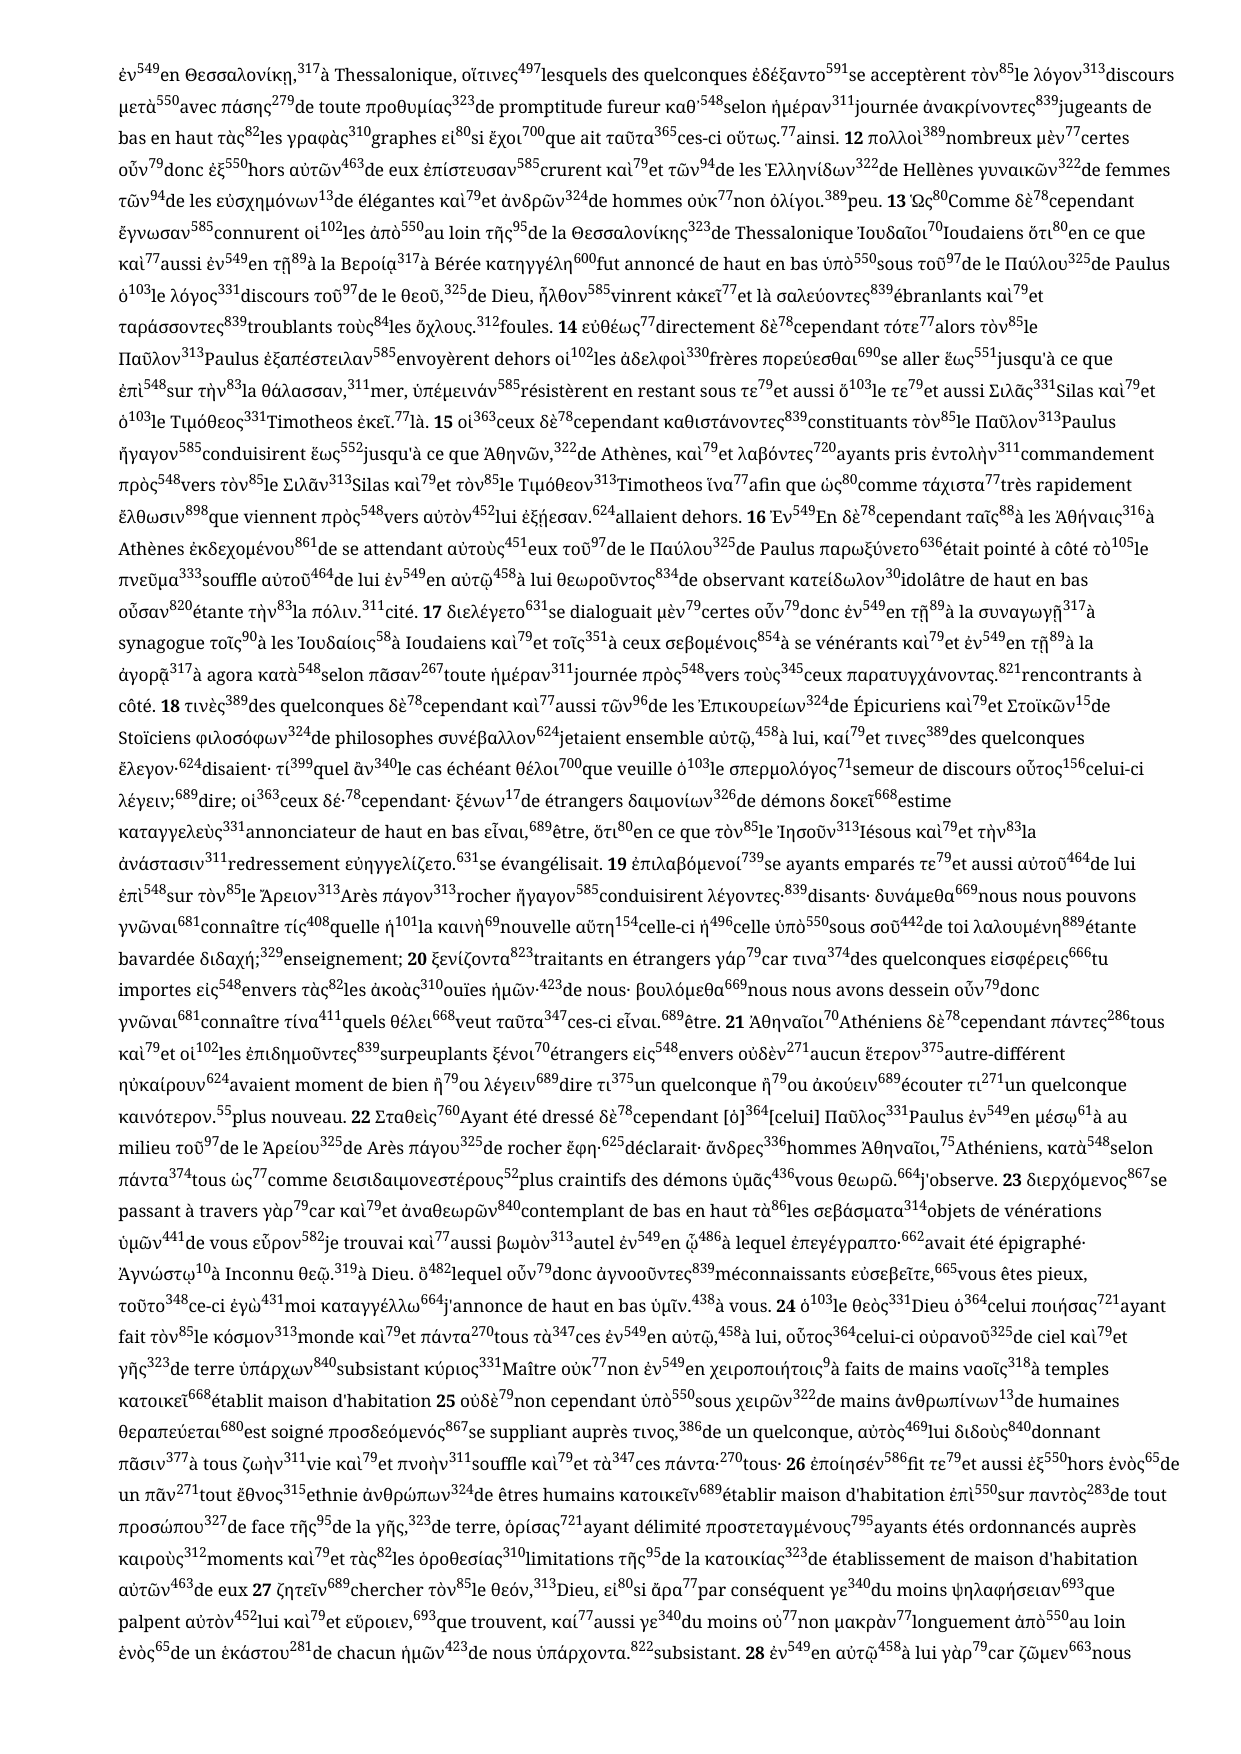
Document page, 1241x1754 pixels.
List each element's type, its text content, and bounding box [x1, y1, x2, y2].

text 1 Διοδεύσαντες720Ayants faits route à travers δὲ78cependant τὴν83la Ἀμφίπολιν311Amphipolis καὶ79et τὴν83la Ἀπολλωνίαν311Apollonie ἦλθον585vinrent εἰς548envers Θεσσαλονίκην311Thessalonique ὅπου77là où ἦν625était συναγωγὴ329synagogue τῶν96de les Ἰουδαίων.64de Ioudaiens. 2 κατὰ548selon δὲ78cependant τὸ348ce εἰωθὸς772ayant habitué τῷ91à le Παύλῳ319à Paulus εἰσῆλθεν586vint à l'intérieur πρὸς548vers αὐτοὺς451eux καὶ79et ἐπὶ548sur σάββατα314sabbats τρία180trois διελέξατο592se dialogua αὐτοῖς457à eux ἀπὸ550au loin τῶν94de les γραφῶν,322de graphes, 3 διανοίγων840entrouvrant καὶ79et παρατιθέμενος867se posant à côté ὅτι80en ce que τὸν85le χριστὸν313Christ ἔδει625attachait de lien παθεῖν681souffrir καὶ79et ἀναστῆναι681redresser ἐκ550hors νεκρῶν64de morts καὶ79et ὅτι80en ce que οὗτός364celui-ci ἐστιν668est ὁ103le χριστὸς331Christ [ὁ]103[le] Ἰησοῦς331Iésous ὃν480lequel ἐγὼ431moi καταγγέλλω664j'annonce de haut en bas ὑμῖν.438à vous. 4 καί79et τινες389des quelconques ἐξ550hors αὐτῶν463de eux ἐπείσθησαν599furent persuadé καὶ79et προσεκληρώθησαν599furent tiré au sort auprès τῷ91à le Παύλῳ319à Paulus καὶ79et τῷ91à le Σιλᾷ,319à Silas, τῶν357de ceux τε79et aussi σεβομένων860de se vénérants Ἑλλήνων324de Hellèns πλῆθος333multitude πολύ,289nombreux, γυναικῶν322de femmes τε79et aussi τῶν94de les πρώτων13de premières οὐκ77non ὀλίγαι.387peu. 5 Ζηλώσαντες720Ayants zélés δὲ78cependant οἱ102les Ἰουδαῖοι70Ioudaiens καὶ79et προσλαβόμενοι739se ayants pris auprès τῶν96de les ἀγοραίων64de appartenants aux agoras ἄνδρας312hommes τινὰς268des quelconques πονηροὺς3méchants καὶ79et ὀχλοποιήσαντες720ayants faits foules ἐθορύβουν624tumultuaient τὴν83la πόλιν311cité καὶ79et ἐπιστάντες720ayants présentés τῇ89à la οἰκίᾳ317à maison d'habitation Ἰάσονος325de Iason ἐζήτουν624cherchaient αὐτοὺς451eux προαγαγεῖν681mener devant εἰς548envers τὸν85le δῆμον·313population· 6 μὴ77ne pas εὑρόντες720ayants trouvés δὲ78cependant αὐτοὺς451eux ἔσυρον624traînaient Ἰάσονα313Iason καί79et τινας268des quelconques ἀδελφοὺς312frères ἐπὶ548sur τοὺς84les πολιτάρχας312chefs de cité βοῶντες839beuglants ὅτι80en ce que οἱ363ceux τὴν83la οἰκουμένην311écoumène ἀναστατώσαντες720ayants dérangés οὗτοι363ceux-ci καὶ77aussi ἐνθάδε77ici-même πάρεισιν,667sont à côté, 7 οὓς479lesquels ὑποδέδεκται648s'a accepté en dessous Ἰάσων·331Iason· καὶ79et οὗτοι363ceux-ci πάντες286tous ἀπέναντι552depuis en-devant τῶν98de les δογμάτων326de dogmes Καίσαρος325de Kaesar πράσσουσιν667pratiquent βασιλέα313roi ἕτερον115autre-différent λέγοντες839disants εἶναι689être Ἰησοῦν.313Iésous. 8 ἐτάραξαν585troublèrent δὲ78cependant τὸν85le ὄχλον313foule καὶ79et τοὺς84les πολιτάρχας312chefs de cité ἀκούοντας821écoutants ταῦτα,347ces-ci, 9 καὶ79et λαβόντες720ayants pris τὸ87le ἱκανὸν55assez-important παρὰ550à côté τοῦ97de le Ἰάσονος325de Iason καὶ79et τῶν96de les λοιπῶν383de restants ἀπέλυσαν585délièrent au loin αὐτούς.451eux. 10 Οἱ102Les δὲ78cependant ἀδελφοὶ330frères εὐθέως77directement διὰ550par νυκτὸς323de nuit ἐξέπεμψαν585mandèrent dehors τόν85le τε79et aussi Παῦλον313Paulus καὶ79et τὸν85le Σιλᾶν313Silas εἰς548envers Βέροιαν,311Bérée, οἵτινες497lesquels des quelconques παραγενόμενοι739se ayants devenus à côté εἰς548envers τὴν83la συναγωγὴν311synagogue τῶν96de les Ἰουδαίων64de Ioudaiens ἀπῄεσαν.624étaient au loin. 11 οὗτοι363ceux-ci δὲ78cependant ἦσαν624étaient εὐγενέστεροι46genres plus nobles τῶν357de ceux ἐν549en Θεσσαλονίκῃ,317à Thessalonique, οἵτινες497lesquels des quelconques ἐδέξαντο591se acceptèrent τὸν85le λόγον313discours μετὰ550avec πάσης279de toute προθυμίας323de promptitude fureur καθ᾽548selon ἡμέραν311journée ἀνακρίνοντες839jugeants de bas en haut τὰς82les γραφὰς310graphes εἰ80si ἔχοι700que ait ταῦτα365ces-ci οὕτως.77ainsi. 12 πολλοὶ389nombreux μὲν77certes οὖν79donc ἐξ550hors αὐτῶν463de eux ἐπίστευσαν585crurent καὶ79et τῶν94de les Ἑλληνίδων322de Hellènes γυναικῶν322de femmes τῶν94de les εὐσχημόνων13de élégantes καὶ79et ἀνδρῶν324de hommes οὐκ77non ὀλίγοι.389peu. 13 Ὡς80Comme δὲ78cependant ἔγνωσαν585connurent οἱ102les ἀπὸ550au loin τῆς95de la Θεσσαλονίκης323de Thessalonique Ἰουδαῖοι70Ioudaiens ὅτι80en ce que καὶ77aussi ἐν549en τῇ89à la Βεροίᾳ317à Bérée κατηγγέλη600fut annoncé de haut en bas ὑπὸ550sous τοῦ97de le Παύλου325de Paulus ὁ103le λόγος331discours τοῦ97de le θεοῦ,325de Dieu, ἦλθον585vinrent κἀκεῖ77et là σαλεύοντες839ébranlants καὶ79et ταράσσοντες839troublants τοὺς84les ὄχλους.312foules. 14 εὐθέως77directement δὲ78cependant τότε77alors τὸν85le Παῦλον313Paulus ἐξαπέστειλαν585envoyèrent dehors οἱ102les ἀδελφοὶ330frères πορεύεσθαι690se aller ἕως551jusqu'à ce que ἐπὶ548sur τὴν83la θάλασσαν,311mer, ὑπέμεινάν585résistèrent en restant sous τε79et aussi ὅ103le τε79et aussi Σιλᾶς331Silas καὶ79et ὁ103le Τιμόθεος331Timotheos ἐκεῖ.77là. 15 οἱ363ceux δὲ78cependant καθιστάνοντες839constituants τὸν85le Παῦλον313Paulus ἤγαγον585conduisirent ἕως552jusqu'à ce que Ἀθηνῶν,322de Athènes, καὶ79et λαβόντες720ayants pris ἐντολὴν311commandement πρὸς548vers τὸν85le Σιλᾶν313Silas καὶ79et τὸν85le Τιμόθεον313Timotheos ἵνα77afin que ὡς80comme τάχιστα77très rapidement ἔλθωσιν898que viennent πρὸς548vers αὐτὸν452lui ἐξῄεσαν.624allaient dehors. 16 Ἐν549En δὲ78cependant ταῖς88à les Ἀθήναις316à Athènes ἐκδεχομένου861de se attendant αὐτοὺς451eux τοῦ97de le Παύλου325de Paulus παρωξύνετο636était pointé à côté τὸ105le πνεῦμα333souffle αὐτοῦ464de lui ἐν549en αὐτῷ458à lui θεωροῦντος834de observant κατείδωλον30idolâtre de haut en bas οὖσαν820étante τὴν83la πόλιν.311cité. 17 διελέγετο631se dialoguait μὲν79certes οὖν79donc ἐν549en τῇ89à la συναγωγῇ317à synagogue τοῖς90à les Ἰουδαίοις58à Ioudaiens καὶ79et τοῖς351à ceux σεβομένοις854à se vénérants καὶ79et ἐν549en τῇ89à la ἀγορᾷ317à agora κατὰ548selon πᾶσαν267toute ἡμέραν311journée πρὸς548vers τοὺς345ceux παρατυγχάνοντας.821rencontrants à côté. 18 τινὲς389des quelconques δὲ78cependant καὶ77aussi τῶν96de les Ἐπικουρείων324de Épicuriens καὶ79et Στοϊκῶν15de Stoïciens φιλοσόφων324de philosophes συνέβαλλον624jetaient ensemble αὐτῷ,458à lui, καί79et τινες389des quelconques ἔλεγον·624disaient· τί399quel ἂν340le cas échéant θέλοι700que veuille ὁ103le σπερμολόγος71semeur de discours οὗτος156celui-ci λέγειν;689dire; οἱ363ceux δέ·78cependant· ξένων17de étrangers δαιμονίων326de démons δοκεῖ668estime καταγγελεὺς331annonciateur de haut en bas εἶναι,689être, ὅτι80en ce que τὸν85le Ἰησοῦν313Iésous καὶ79et τὴν83la ἀνάστασιν311redressement εὐηγγελίζετο.631se évangélisait. 19 ἐπιλαβόμενοί739se ayants emparés τε79et aussi αὐτοῦ464de lui ἐπὶ548sur τὸν85le Ἄρειον313Arès πάγον313rocher ἤγαγον585conduisirent λέγοντες·839disants· δυνάμεθα669nous nous pouvons γνῶναι681connaître τίς408quelle ἡ101la καινὴ69nouvelle αὕτη154celle-ci ἡ496celle ὑπὸ550sous σοῦ442de toi λαλουμένη889étante bavardée διδαχή;329enseignement; 20 ξενίζοντα823traitants en étrangers γάρ79car τινα374des quelconques εἰσφέρεις666tu importes εἰς548envers τὰς82les ἀκοὰς310ouïes ἡμῶν·423de nous· βουλόμεθα669nous nous avons dessein οὖν79donc γνῶναι681connaître τίνα411quels θέλει668veut ταῦτα347ces-ci εἶναι.689être. 21 Ἀθηναῖοι70Athéniens δὲ78cependant πάντες286tous καὶ79et οἱ102les ἐπιδημοῦντες839surpeuplants ξένοι70étrangers εἰς548envers οὐδὲν271aucun ἕτερον375autre-différent ηὐκαίρουν624avaient moment de bien ἢ79ou λέγειν689dire τι375un quelconque ἢ79ou ἀκούειν689écouter τι271un quelconque καινότερον.55plus nouveau. 22 Σταθεὶς760Ayant été dressé δὲ78cependant [ὁ]364[celui] Παῦλος331Paulus ἐν549en μέσῳ61à au milieu τοῦ97de le Ἀρείου325de Arès πάγου325de rocher ἔφη·625déclarait· ἄνδρες336hommes Ἀθηναῖοι,75Athéniens, κατὰ548selon πάντα374tous ὡς77comme δεισιδαιμονεστέρους52plus craintifs des démons ὑμᾶς436vous θεωρῶ.664j'observe. 23 διερχόμενος867se passant à travers γὰρ79car καὶ79et ἀναθεωρῶν840contemplant de bas en haut τὰ86les σεβάσματα314objets de vénérations ὑμῶν441de vous εὗρον582je trouvai καὶ77aussi βωμὸν313autel ἐν549en ᾧ486à lequel ἐπεγέγραπτο·662avait été épigraphé· Ἀγνώστῳ10à Inconnu θεῷ.319à Dieu. ὃ482lequel οὖν79donc ἀγνοοῦντες839méconnaissants εὐσεβεῖτε,665vous êtes pieux, τοῦτο348ce-ci ἐγὼ431moi καταγγέλλω664j'annonce de haut en bas ὑμῖν.438à vous. 24 ὁ103le θεὸς331Dieu ὁ364celui ποιήσας721ayant fait τὸν85le κόσμον313monde καὶ79et πάντα270tous τὰ347ces ἐν549en αὐτῷ,458à lui, οὗτος364celui-ci οὐρανοῦ325de ciel καὶ79et γῆς323de terre ὑπάρχων840subsistant κύριος331Maître οὐκ77non ἐν549en χειροποιήτοις9à faits de mains ναοῖς318à temples κατοικεῖ668établit maison d'habitation 25 οὐδὲ79non cependant ὑπὸ550sous χειρῶν322de mains ἀνθρωπίνων13de humaines θεραπεύεται680est soigné προσδεόμενός867se suppliant auprès τινος,386de un quelconque, αὐτὸς469lui διδοὺς840donnant πᾶσιν377à tous ζωὴν311vie καὶ79et πνοὴν311souffle καὶ79et τὰ347ces πάντα·270tous· 26 ἐποίησέν586fit τε79et aussi ἐξ550hors ἑνὸς65de un πᾶν271tout ἔθνος315ethnie ἀνθρώπων324de êtres humains κατοικεῖν689établir maison d'habitation ἐπὶ550sur παντὸς283de tout προσώπου327de face τῆς95de la γῆς,323de terre, ὁρίσας721ayant délimité προστεταγμένους795ayants étés ordonnancés auprès καιροὺς312moments καὶ79et τὰς82les ὁροθεσίας310limitations τῆς95de la κατοικίας323de établissement de maison d'habitation αὐτῶν463de eux 27 ζητεῖν689chercher τὸν85le θεόν,313Dieu, εἰ80si ἄρα77par conséquent γε340du moins ψηλαφήσειαν693que palpent αὐτὸν452lui καὶ79et εὕροιεν,693que trouvent, καί77aussi γε340du moins οὐ77non μακρὰν77longuement ἀπὸ550au loin ἑνὸς65de un ἑκάστου281de chacun ἡμῶν423de nous ὑπάρχοντα.822subsistant. 28 ἐν549en αὐτῷ458à lui γὰρ79car ζῶμεν663nous vivons καὶ79et κινούμεθα675nous sommes bougés καὶ79et ἐσμέν,663nous sommes, ὡς80comme καί77aussi τινες389des quelconques τῶν96de les καθ᾽548selon ὑμᾶς436vous ποιητῶν324de faiseurs εἰρήκασιν·641ont dit· τοῦ358de celui γὰρ79car καὶ77aussi γένος333genre ἐσμέν.663nous sommes. 29 γένος333genre οὖν79donc ὑπάρχοντες839subsistants τοῦ97de le θεοῦ325de Dieu οὐκ77non ὀφείλομεν663nous devons νομίζειν689faire loi χρυσῷ319à or ἢ79ou ἀργύρῳ319à argent ἢ79ou λίθῳ,319à pierre, χαράγματι321à gravure τέχνης323de technicité καὶ79et ἐνθυμήσεως323de réflexion en fureur ἀνθρώπου,325de être humain, τὸ87le θεῖον55divin εἶναι689être ὅμοιον.34semblable. 30 τοὺς84les μὲν340certes οὖν79donc χρόνους312temps τῆς95de la ἀγνοίας323de méconnaissance ὑπεριδὼν721ayant su au-dessus ὁ103le θεός,331Dieu, τὰ347ces νῦν77maintenant παραγγέλλει668message à côté τοῖς90à les ἀνθρώποις318à êtres humains πάντας372tous πανταχοῦ77partout μετανοεῖν,689transintelliger, 31 καθότι80de haut en bas en ce que ἔστησεν586dressa ἡμέραν311journée ἐν549en ᾗ484à laquelle μέλλει668immine κρίνειν689juger τὴν83la οἰκουμένην311écoumène ἐν549en δικαιοσύνῃ,317à justice, ἐν549en ἀνδρὶ319à homme ᾧ486à lequel ὥρισεν,586délimita, πίστιν311croyance παρασχὼν721ayant fourni πᾶσιν377à tous ἀναστήσας721ayant redressé αὐτὸν452lui ἐκ550hors νεκρῶν.64de morts. 32 Ἀκούσαντες720Ayants écoutés δὲ78cependant ἀνάστασιν311redressement νεκρῶν64de morts οἱ468ceux μὲν79certes ἐχλεύαζον,624moquaient, οἱ468ceux δὲ78cependant εἶπαν·585dirent· ἀκουσόμεθά607nous nous écouterons σου442de toi περὶ550autour τούτου360de ce-ci καὶ77aussi πάλιν.77de nouveau. 33 οὕτως77ainsi ὁ103le Παῦλος331Paulus ἐξῆλθεν586sortit ἐκ550hors μέσου67de au milieu αὐτῶν.463de eux. 34 τινὲς286des quelconques δὲ78cependant ἄνδρες330hommes κολληθέντες759ayants étés collés αὐτῷ458à lui ἐπίστευσαν,585crurent, ἐν549en οἷς485à lesquels καὶ79et Διονύσιος331Dionusios ὁ103le Ἀρεοπαγίτης331Aréopagite καὶ79et γυνὴ329femme ὀνόματι321à nom Δάμαρις329Damaris καὶ79et ἕτεροι389autres-différents σὺν549avec αὐτοῖς.457à eux. [118, 59, 1181, 1665]
